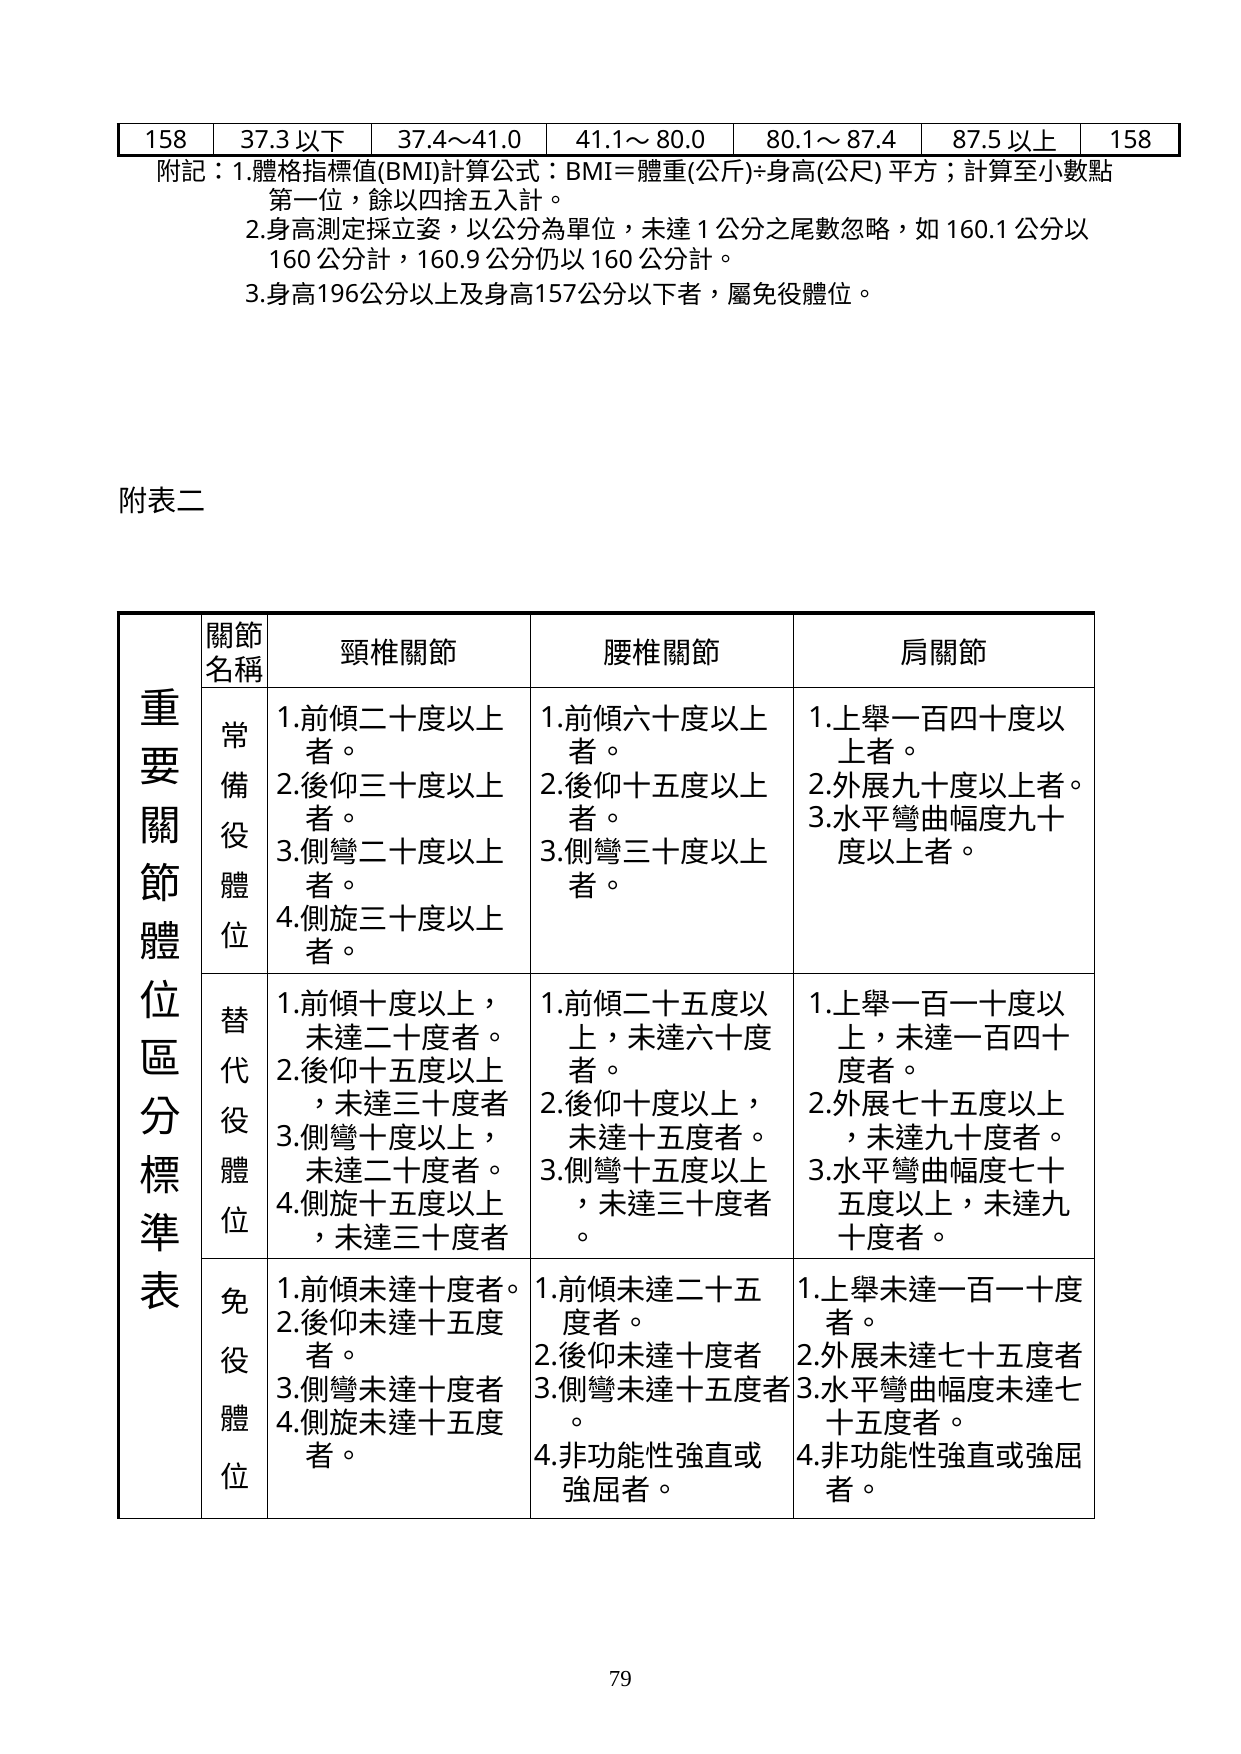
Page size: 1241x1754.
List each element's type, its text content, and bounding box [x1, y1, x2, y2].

text 附表二 [118, 461, 1122, 536]
table_cell 158 [120, 124, 213, 154]
table_cell 37.4～41.0 [372, 124, 546, 154]
table_cell 常 備 役 體 位 [202, 688, 267, 972]
table_header 重要關節體位區分標準表 [120, 615, 201, 1518]
table_cell 1.前傾十度以上， 未達二十度者。 2.後仰十五度以上，未達三十度者 3.側彎十度以上， 未達二十度者。 4.側旋十五度以上，未達三十度者 [268, 974, 530, 1258]
table_cell 替 代 役 體 位 [202, 974, 267, 1258]
table_cell 免 役 體 位 [202, 1259, 267, 1518]
table_cell 1.前傾未達二十五度者。 2.後仰未達十度者 3.側彎未達十五度者。 4.非功能性強直或強屈者。 [531, 1259, 793, 1518]
table_header 腰椎關節 [531, 615, 793, 687]
table_cell 41.1～ 80.0 [547, 124, 733, 154]
table_header 肩關節 [794, 615, 1094, 687]
table_cell 37.3以下 [214, 124, 371, 154]
text 3.身高196公分以上及身高157公分以下者，屬免役體位。 [118, 274, 1122, 311]
text 附記：1.體格指標值(BMI)計算公式：BMI＝體重(公斤)÷身高(公尺) 平方；計算至小數點第一位，餘以四捨五入計。 [142, 157, 1122, 216]
table_header 關節名稱 [202, 615, 267, 687]
table_header 頸椎關節 [268, 615, 530, 687]
table_cell 1.前傾二十五度以上，未達六十度者。 2.後仰十度以上， 未達十五度者。 3.側彎十五度以上，未達三十度者。 [531, 974, 793, 1258]
table_cell 87.5以上 [922, 124, 1080, 154]
table_cell 1.上舉一百一十度以上，未達一百四十度者。 2.外展七十五度以上，未達九十度者。 3.水平彎曲幅度七十五度以上，未達九十度者。 [794, 974, 1094, 1258]
table_cell 158 [1081, 124, 1178, 154]
table_cell 1.上舉一百四十度以上者。 2.外展九十度以上者。 3.水平彎曲幅度九十度以上者。 [794, 688, 1094, 972]
table_cell 1.前傾六十度以上者。 2.後仰十五度以上者。 3.側彎三十度以上者。 [531, 688, 793, 972]
table_cell 1.前傾未達十度者。 2.後仰未達十五度者。 3.側彎未達十度者 4.側旋未達十五度者。 [268, 1259, 530, 1518]
table_cell 1.前傾二十度以上者。 2.後仰三十度以上者。 3.側彎二十度以上者。 4.側旋三十度以上者。 [268, 688, 530, 972]
table_cell 80.1～ 87.4 [734, 124, 921, 154]
text 2.身高測定採立姿，以公分為單位，未達1公分之尾數忽略，如160.1公分以160公分計，160.9公分仍以160公分計。 [245, 216, 1122, 274]
table_cell 1.上舉未達一百一十度者。 2.外展未達七十五度者 3.水平彎曲幅度未達七十五度者。 4.非功能性強直或強屈者。 [794, 1259, 1094, 1518]
